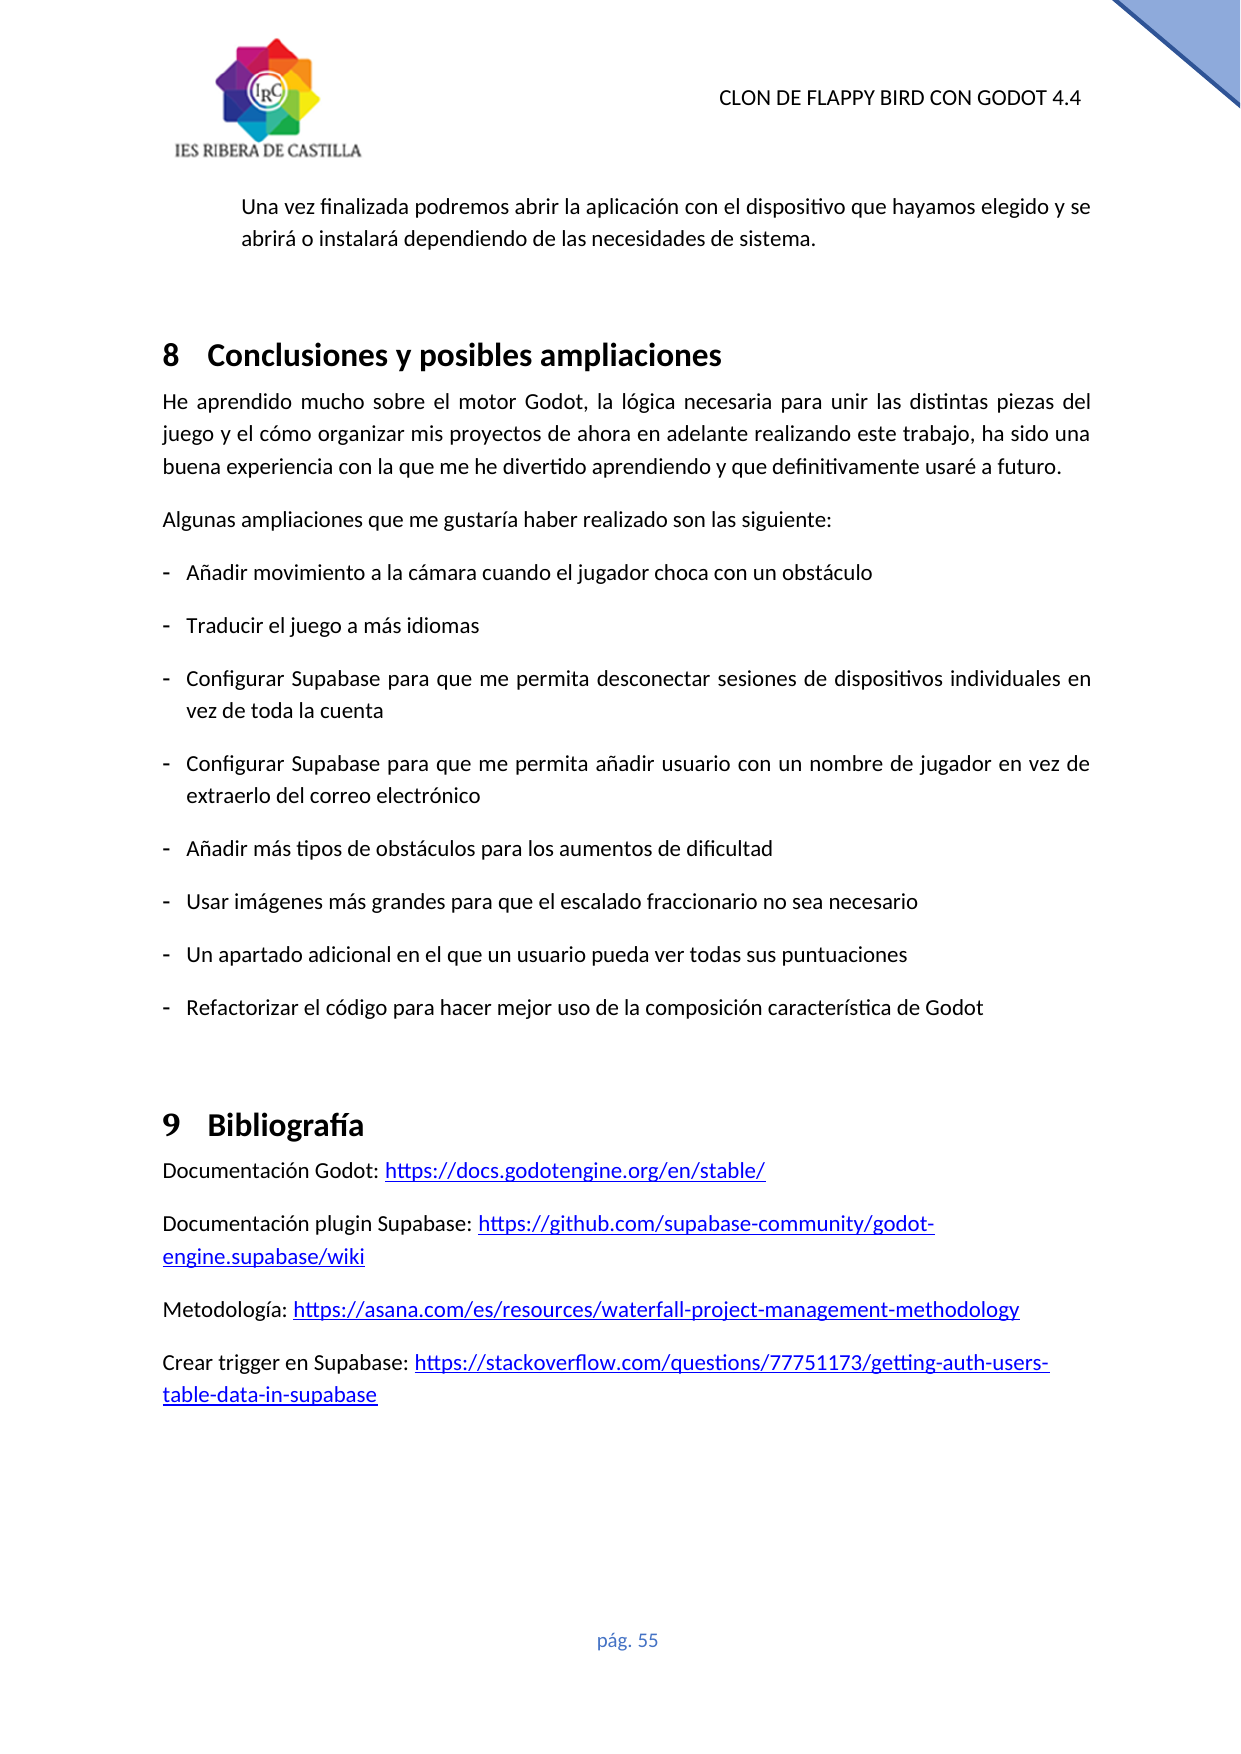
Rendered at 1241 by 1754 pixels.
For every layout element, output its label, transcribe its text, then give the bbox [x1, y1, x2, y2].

list Configurar Supabase para que me permita añadir usuario con un nombre de jugador en vez de extraerlo del correo electrónico [162, 749, 1093, 809]
list Usar imágenes más grandes para que el escalado fraccionario no sea necesario [162, 887, 1093, 915]
text Crear trigger en Supabase: https://stackoverflow.com/questions/77751173/getting-auth-users-table-data-in-supabase [162, 1348, 1093, 1408]
list Traducir el juego a más idiomas [162, 611, 1093, 639]
text Documentación Godot: https://docs.godotengine.org/en/stable/ [162, 1157, 1093, 1184]
text Algunas ampliaciones que me gustaría haber realizado son las siguiente: [162, 505, 1093, 533]
list Añadir más tipos de obstáculos para los aumentos de dificultad [162, 834, 1093, 862]
text He aprendido mucho sobre el motor Godot, la lógica necesaria para unir las distintas piezas del juego y el cómo organizar mis proyectos de ahora en adelante realizando este trabajo, ha sido una buena experiencia con la que me he divertido aprendiendo y que definitivamente usaré a futuro. [162, 387, 1093, 480]
picture [173, 29, 366, 164]
list Un apartado adicional en el que un usuario pueda ver todas sus puntuaciones [162, 940, 1093, 968]
list Configurar Supabase para que me permita desconectar sesiones de dispositivos individuales en vez de toda la cuenta [162, 664, 1093, 724]
subtitle Conclusiones y posibles ampliaciones [162, 334, 1093, 375]
text Metodología: https://asana.com/es/resources/waterfall-project-management-methodology [162, 1295, 1093, 1323]
subtitle Bibliografía [162, 1103, 1093, 1144]
list Refactorizar el código para hacer mejor uso de la composición característica de Godot [162, 993, 1093, 1021]
text Documentación plugin Supabase: https://github.com/supabase-community/godot-engine.supabase/wiki [162, 1209, 1093, 1270]
list Añadir movimiento a la cámara cuando el jugador choca con un obstáculo [162, 558, 1093, 586]
list Una vez finalizada podremos abrir la aplicación con el dispositivo que hayamos elegido y se abrirá o instalará dependiendo de las necesidades de sistema. [200, 192, 1093, 252]
